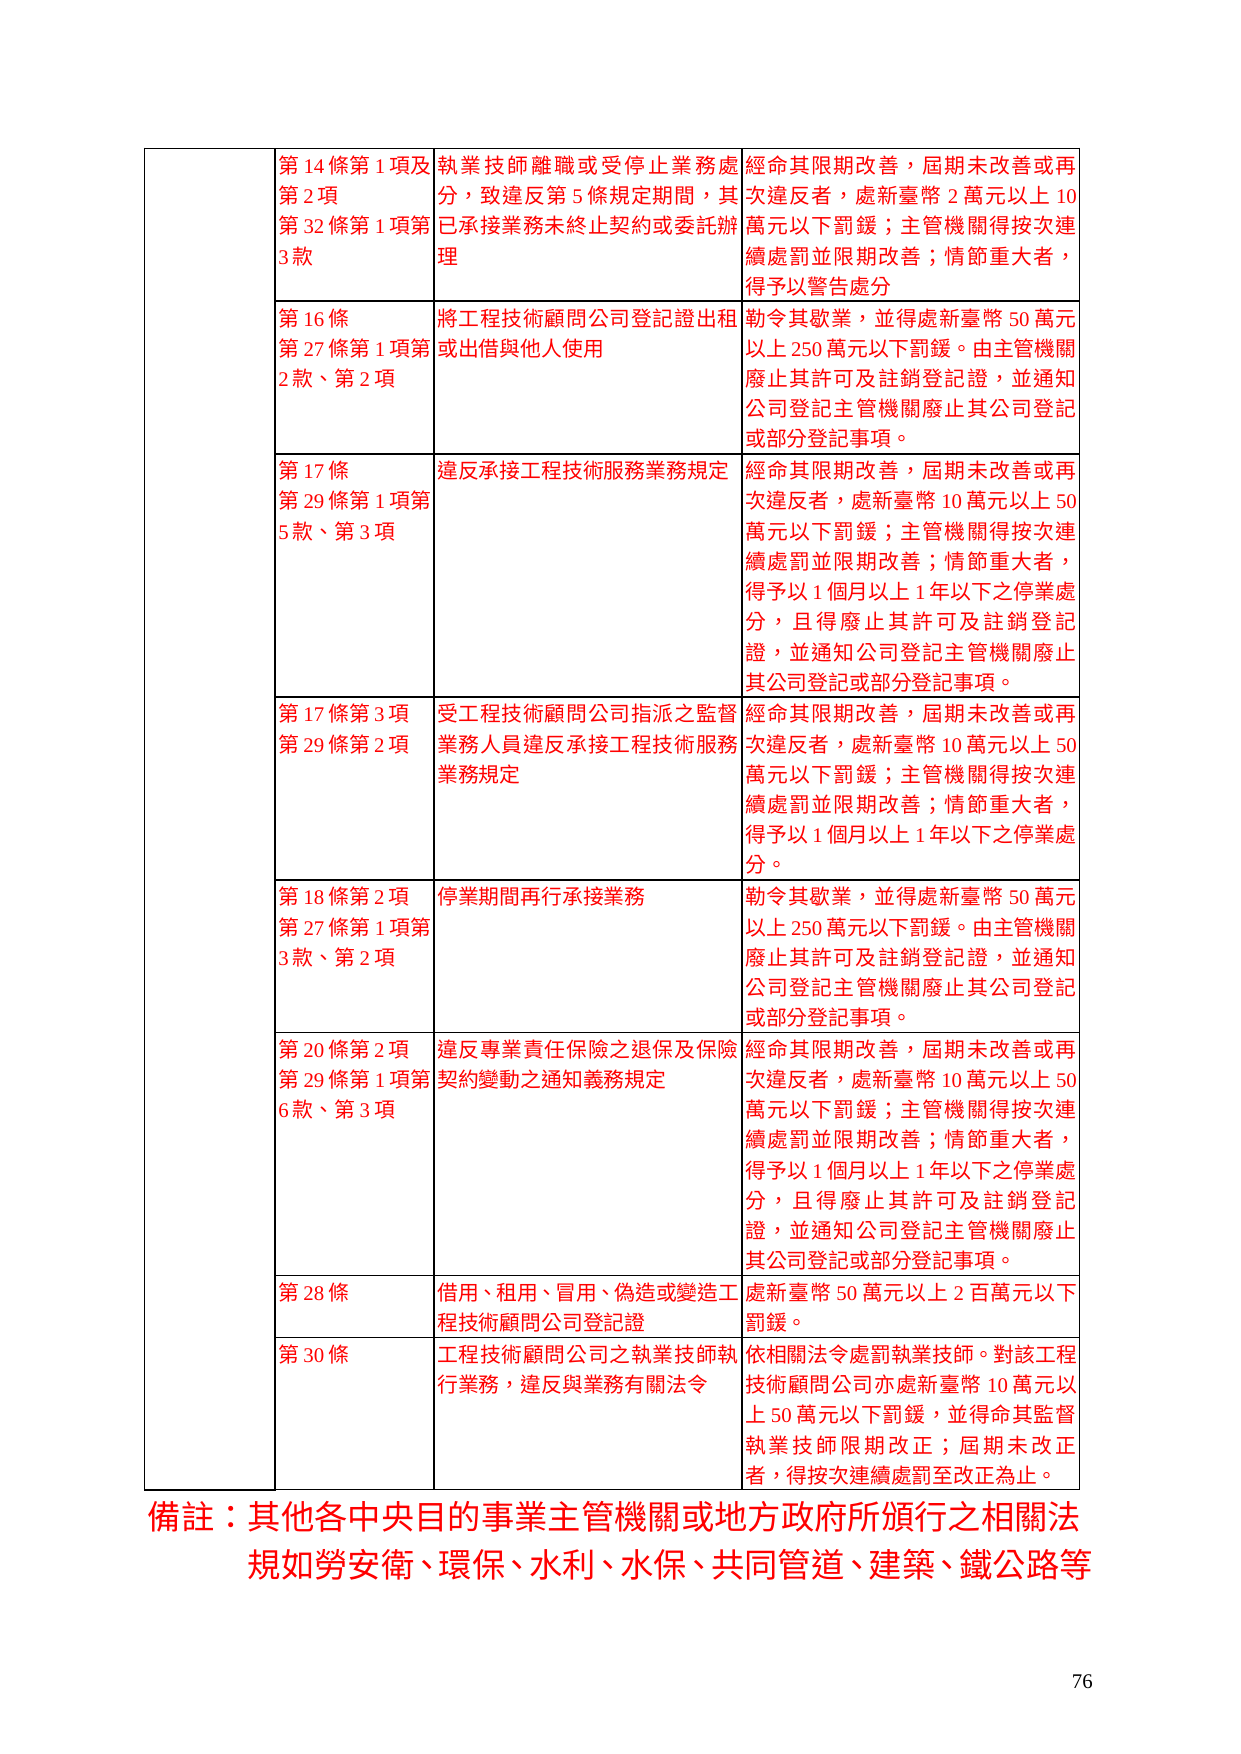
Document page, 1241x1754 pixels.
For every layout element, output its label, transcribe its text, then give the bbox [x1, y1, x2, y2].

table_cell 經命其限期改善，屆期未改善或再次違反者，處新臺幣10萬元以上50萬元以下罰鍰；主管機關得按次連續處罰並限期改善；情節重大者，得予以1個月以上1年以下之停業處分，且得廢止其許可及註銷登記證，並通知公司登記主管機關廢止其公司登記或部分登記事項。 [743, 455, 1079, 696]
table_cell 借用、租用、冒用、偽造或變造工程技術顧問公司登記證 [435, 1276, 741, 1337]
table_cell 執業技師離職或受停止業務處分，致違反第5條規定期間，其已承接業務未終止契約或委託辦理 [435, 149, 741, 300]
table_cell 經命其限期改善，屆期未改善或再次違反者，處新臺幣10萬元以上50萬元以下罰鍰；主管機關得按次連續處罰並限期改善；情節重大者，得予以1個月以上1年以下之停業處分。 [743, 698, 1079, 879]
table_cell 違反專業責任保險之退保及保險契約變動之通知義務規定 [435, 1033, 741, 1275]
text 備註：其他各中央目的事業主管機關或地方政府所頒行之相關法規如勞安衛、環保、水利、水保、共同管道、建築、鐵公路等 [148, 1491, 1092, 1587]
table_cell 違反承接工程技術服務業務規定 [435, 455, 741, 696]
table_cell 第14條第1項及第2項 第32條第1項第3款 [276, 149, 433, 300]
table_cell 依相關法令處罰執業技師。對該工程技術顧問公司亦處新臺幣10萬元以上50萬元以下罰鍰，並得命其監督執業技師限期改正；屆期未改正者，得按次連續處罰至改正為止。 [743, 1338, 1079, 1489]
table_cell 勒令其歇業，並得處新臺幣50萬元以上250萬元以下罰鍰。由主管機關廢止其許可及註銷登記證，並通知公司登記主管機關廢止其公司登記或部分登記事項。 [743, 302, 1079, 453]
table_cell 第28條 [276, 1276, 433, 1337]
table_cell 第18條第2項 第27條第1項第3款、第2項 [276, 881, 433, 1032]
table_cell 第17條 第29條第1項第5款、第3項 [276, 455, 433, 696]
table_cell 工程技術顧問公司之執業技師執行業務，違反與業務有關法令 [435, 1338, 741, 1489]
table_cell 第30條 [276, 1338, 433, 1489]
table_cell 第17條第3項 第29條第2項 [276, 698, 433, 879]
table_cell 第16條 第27條第1項第2款、第2項 [276, 302, 433, 453]
table_cell 停業期間再行承接業務 [435, 881, 741, 1032]
table_cell 受工程技術顧問公司指派之監督業務人員違反承接工程技術服務業務規定 [435, 698, 741, 879]
table_cell 勒令其歇業，並得處新臺幣50萬元以上250萬元以下罰鍰。由主管機關廢止其許可及註銷登記證，並通知公司登記主管機關廢止其公司登記或部分登記事項。 [743, 881, 1079, 1032]
table_cell 處新臺幣50萬元以上2百萬元以下罰鍰。 [743, 1276, 1079, 1337]
table_cell [145, 149, 274, 1489]
table_cell 將工程技術顧問公司登記證出租或出借與他人使用 [435, 302, 741, 453]
table_cell 第20條第2項 第29條第1項第6款、第3項 [276, 1033, 433, 1275]
table_cell 經命其限期改善，屆期未改善或再次違反者，處新臺幣2萬元以上10萬元以下罰鍰；主管機關得按次連續處罰並限期改善；情節重大者，得予以警告處分 [743, 149, 1079, 300]
table_cell 經命其限期改善，屆期未改善或再次違反者，處新臺幣10萬元以上50萬元以下罰鍰；主管機關得按次連續處罰並限期改善；情節重大者，得予以1個月以上1年以下之停業處分，且得廢止其許可及註銷登記證，並通知公司登記主管機關廢止其公司登記或部分登記事項。 [743, 1033, 1079, 1275]
